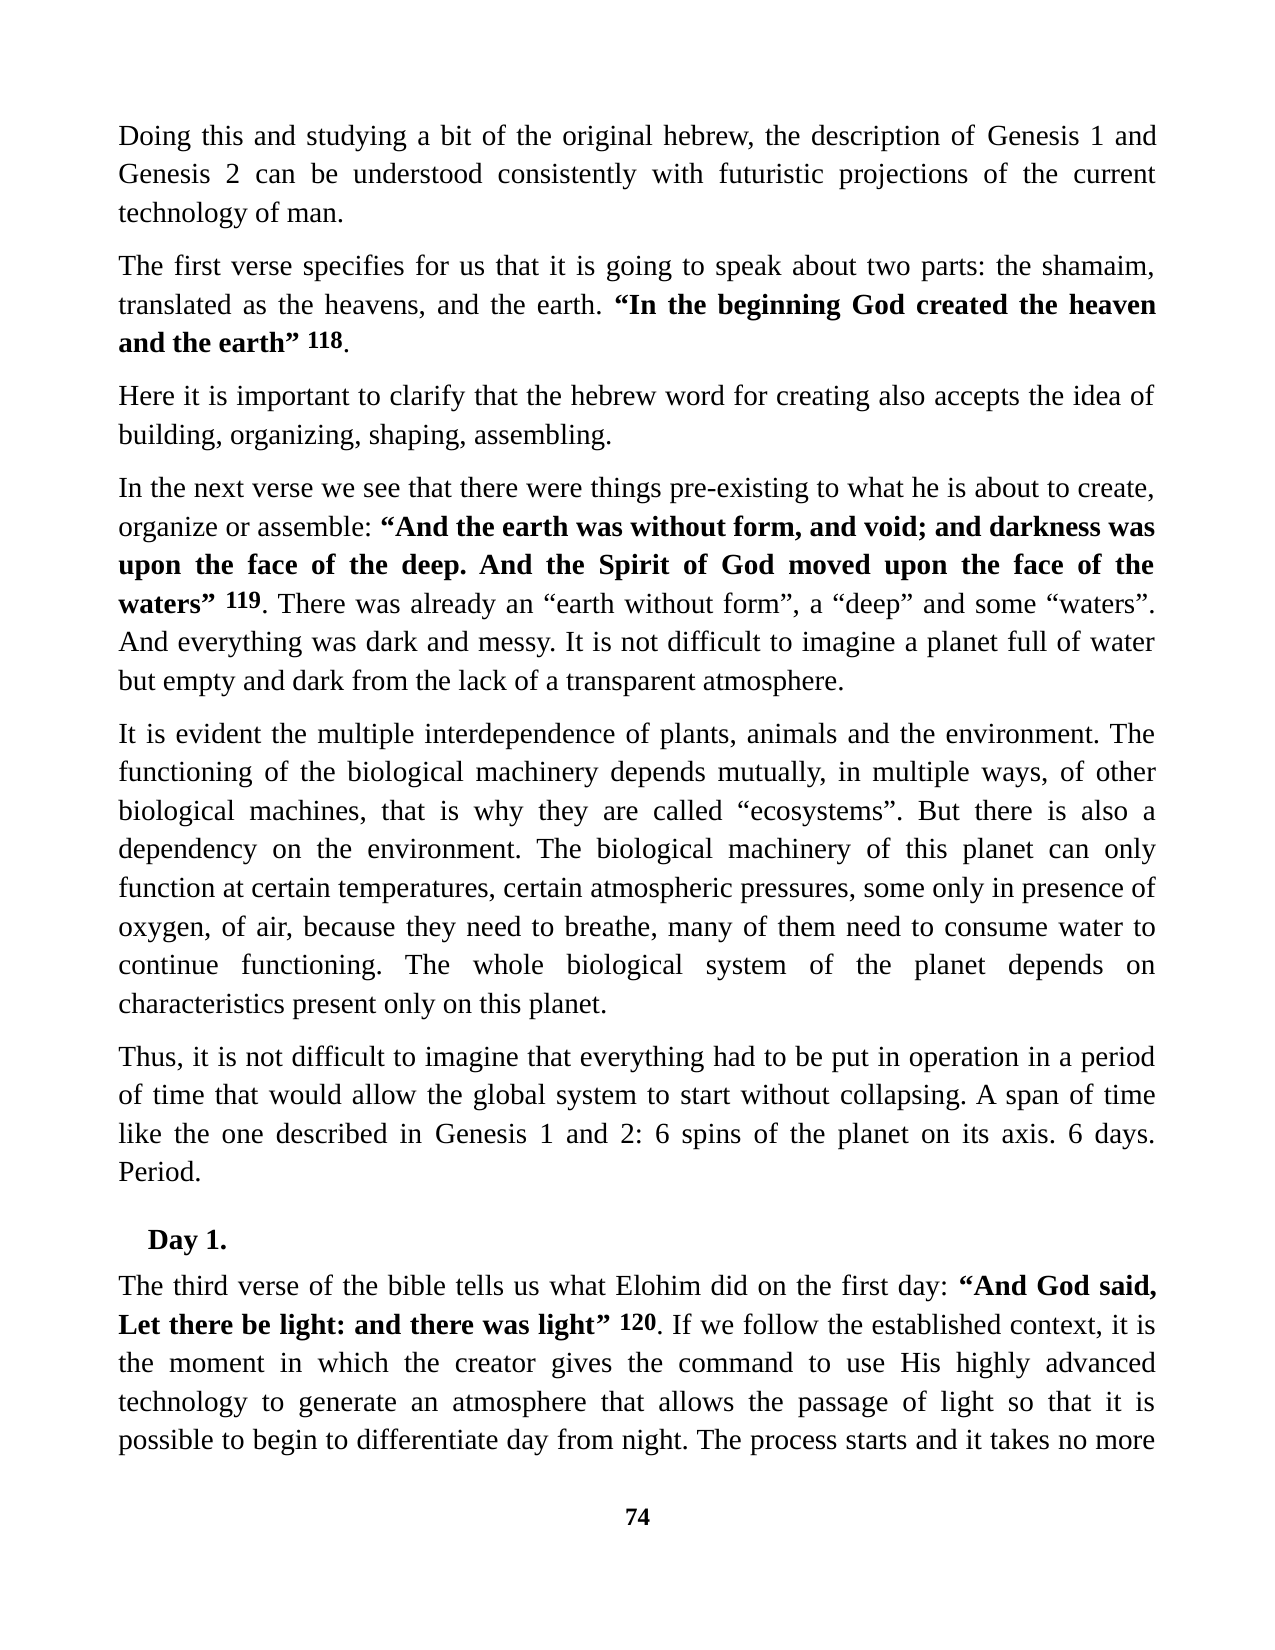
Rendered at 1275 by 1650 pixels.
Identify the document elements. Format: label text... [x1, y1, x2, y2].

text The first verse specifies for us that it is going to speak about two parts: the shamaim, translated as the heavens, and the earth. “In the beginning God created the heaven and the earth” . [118, 248, 1157, 359]
subtitle Day 1. [148, 1222, 1157, 1256]
text Doing this and studying a bit of the original hebrew, the description of Genesis 1 and Genesis 2 can be understood consistently with futuristic projections of the current technology of man. [118, 118, 1157, 229]
text Here it is important to clarify that the hebrew word for creating also accepts the idea of building, organizing, shaping, assembling. [118, 378, 1157, 451]
text The third verse of the bible tells us what Elohim did on the first day: “And God said, Let there be light: and there was light” . If we follow the established context, it is the moment in which the creator gives the command to use His highly advanced technology to generate an atmosphere that allows the passage of light so that it is possible to begin to differentiate day from night. The process starts and it takes no more [118, 1268, 1157, 1456]
text It is evident the multiple interdependence of plants, animals and the environment. The functioning of the biological machinery depends mutually, in multiple ways, of other biological machines, that is why they are called “ecosystems”. But there is also a dependency on the environment. The biological machinery of this planet can only function at certain temperatures, certain atmospheric pressures, some only in presence of oxygen, of air, because they need to breathe, many of them need to consume water to continue functioning. The whole biological system of the planet depends on characteristics present only on this planet. [118, 716, 1157, 1019]
text Thus, it is not difficult to imagine that everything had to be put in operation in a period of time that would allow the global system to start without collapsing. A span of time like the one described in Genesis 1 and 2: 6 spins of the planet on its axis. 6 days. Period. [118, 1039, 1157, 1188]
text In the next verse we see that there were things pre-existing to what he is about to create, organize or assemble: “And the earth was without form, and void; and darkness was upon the face of the deep. And the Spirit of God moved upon the face of the waters” . There was already an “earth without form”, a “deep” and some “waters”. And everything was dark and messy. It is not difficult to imagine a planet full of water but empty and dark from the lack of a transparent atmosphere. [118, 470, 1157, 696]
